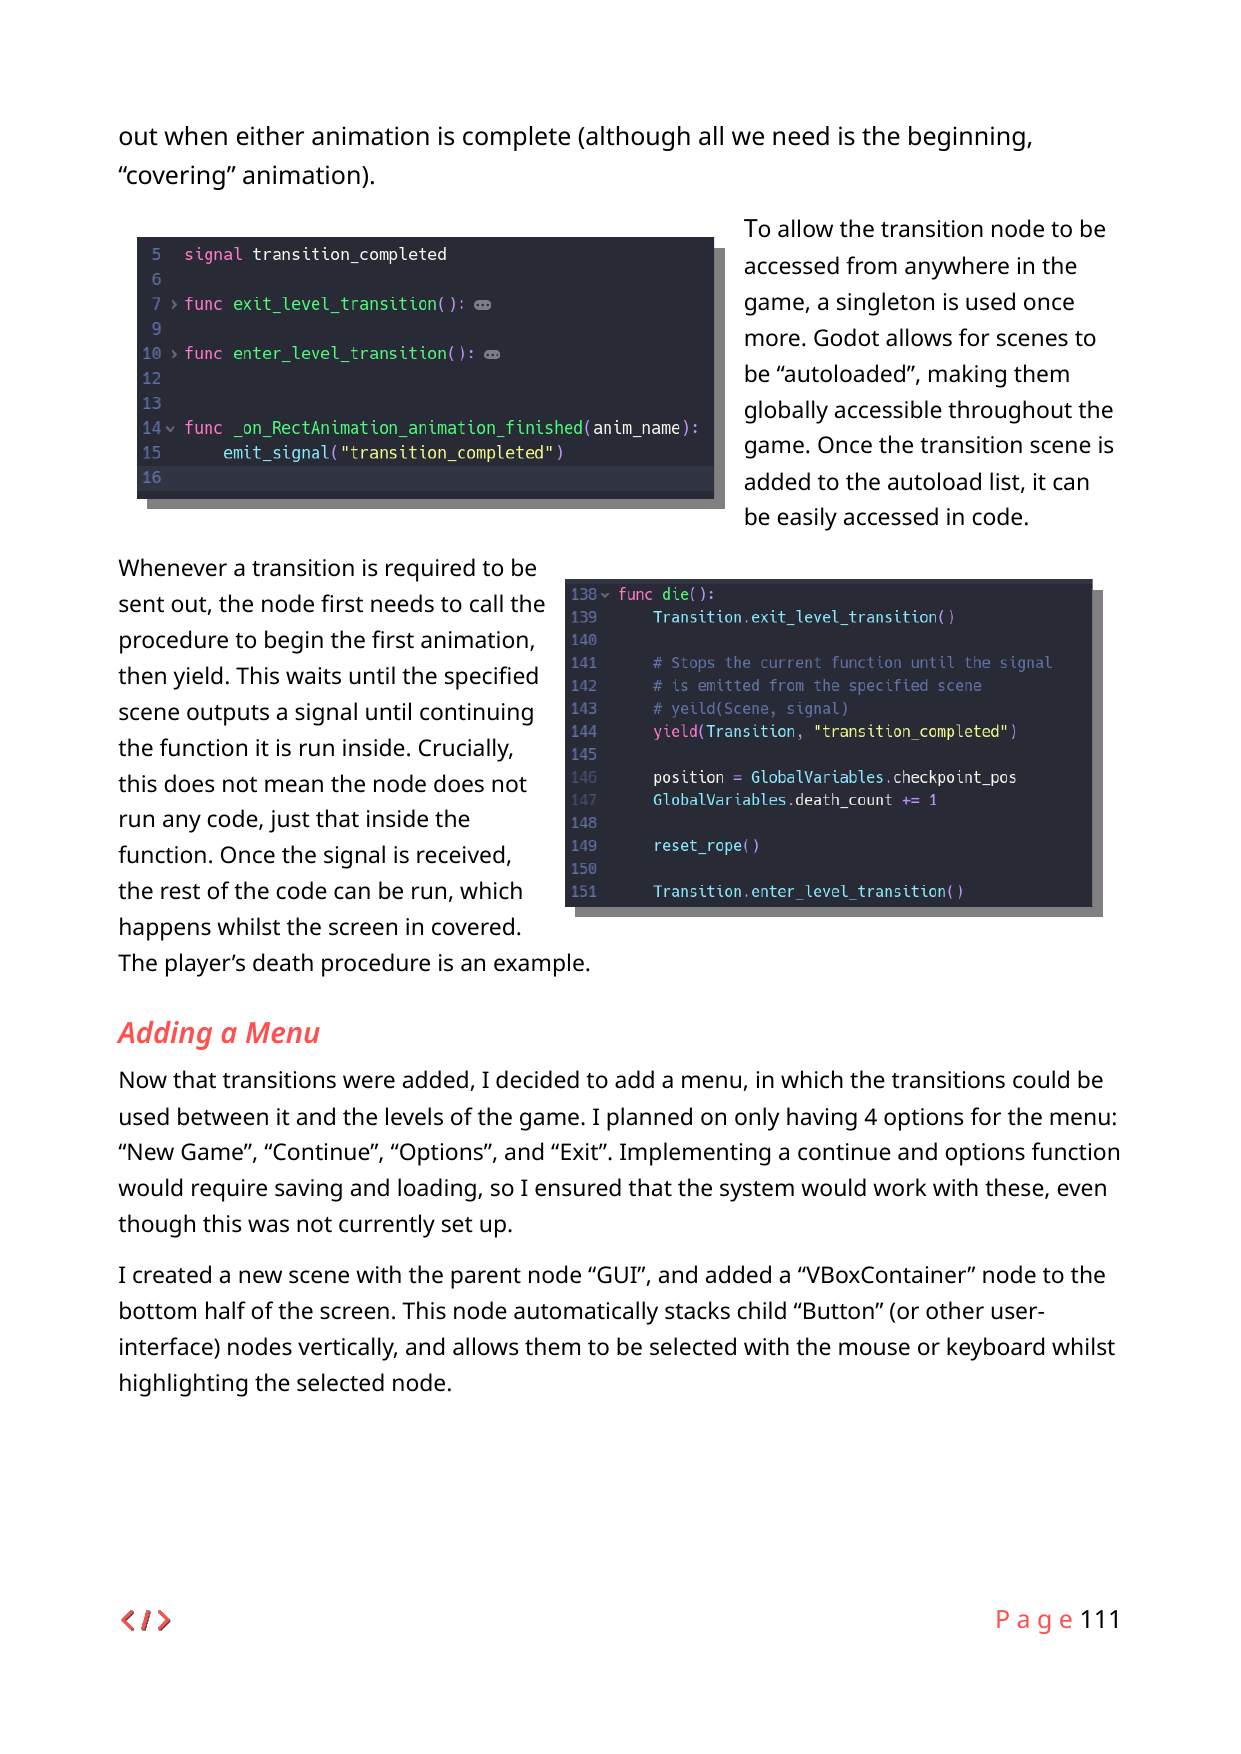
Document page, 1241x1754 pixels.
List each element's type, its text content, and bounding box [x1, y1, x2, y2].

text Whenever a transition is required to be sent out, the node first needs to call the procedure to begin the first animation, then yield. This waits until the specified scene outputs a signal until continuing the function it is run inside. Crucially, this does not mean the node does not run any code, just that inside the function. Once the signal is received, the rest of the code can be run, which happens whilst the screen in covered. The player’s death procedure is an example. [118, 552, 1122, 978]
picture [565, 579, 1093, 907]
picture [116, 1591, 175, 1649]
text out when either animation is complete (although all we need is the beginning, “covering” animation). [118, 118, 1122, 191]
subtitle Adding a Menu [118, 1012, 1122, 1052]
picture [137, 237, 715, 499]
text Now that transitions were added, I decided to add a menu, in which the transitions could be used between it and the levels of the game. I planned on only having 4 options for the menu: “New Game”, “Continue”, “Options”, and “Exit”. Implementing a continue and options function would require saving and loading, so I ensured that the system would work with these, even though this was not currently set up. [118, 1064, 1122, 1239]
text To allow the transition node to be accessed from anywhere in the game, a singleton is used once more. Godot allows for scenes to be “autoloaded”, making them globally accessible throughout the game. Once the transition scene is added to the autoload list, it can be easily accessed in code. [118, 211, 1122, 533]
text I created a new scene with the parent node “GUI”, and added a “VBoxContainer” node to the bottom half of the screen. This node automatically stacks child “Button” (or other user-interface) nodes vertically, and allows them to be selected with the mouse or keyboard whilst highlighting the selected node. [118, 1259, 1122, 1398]
